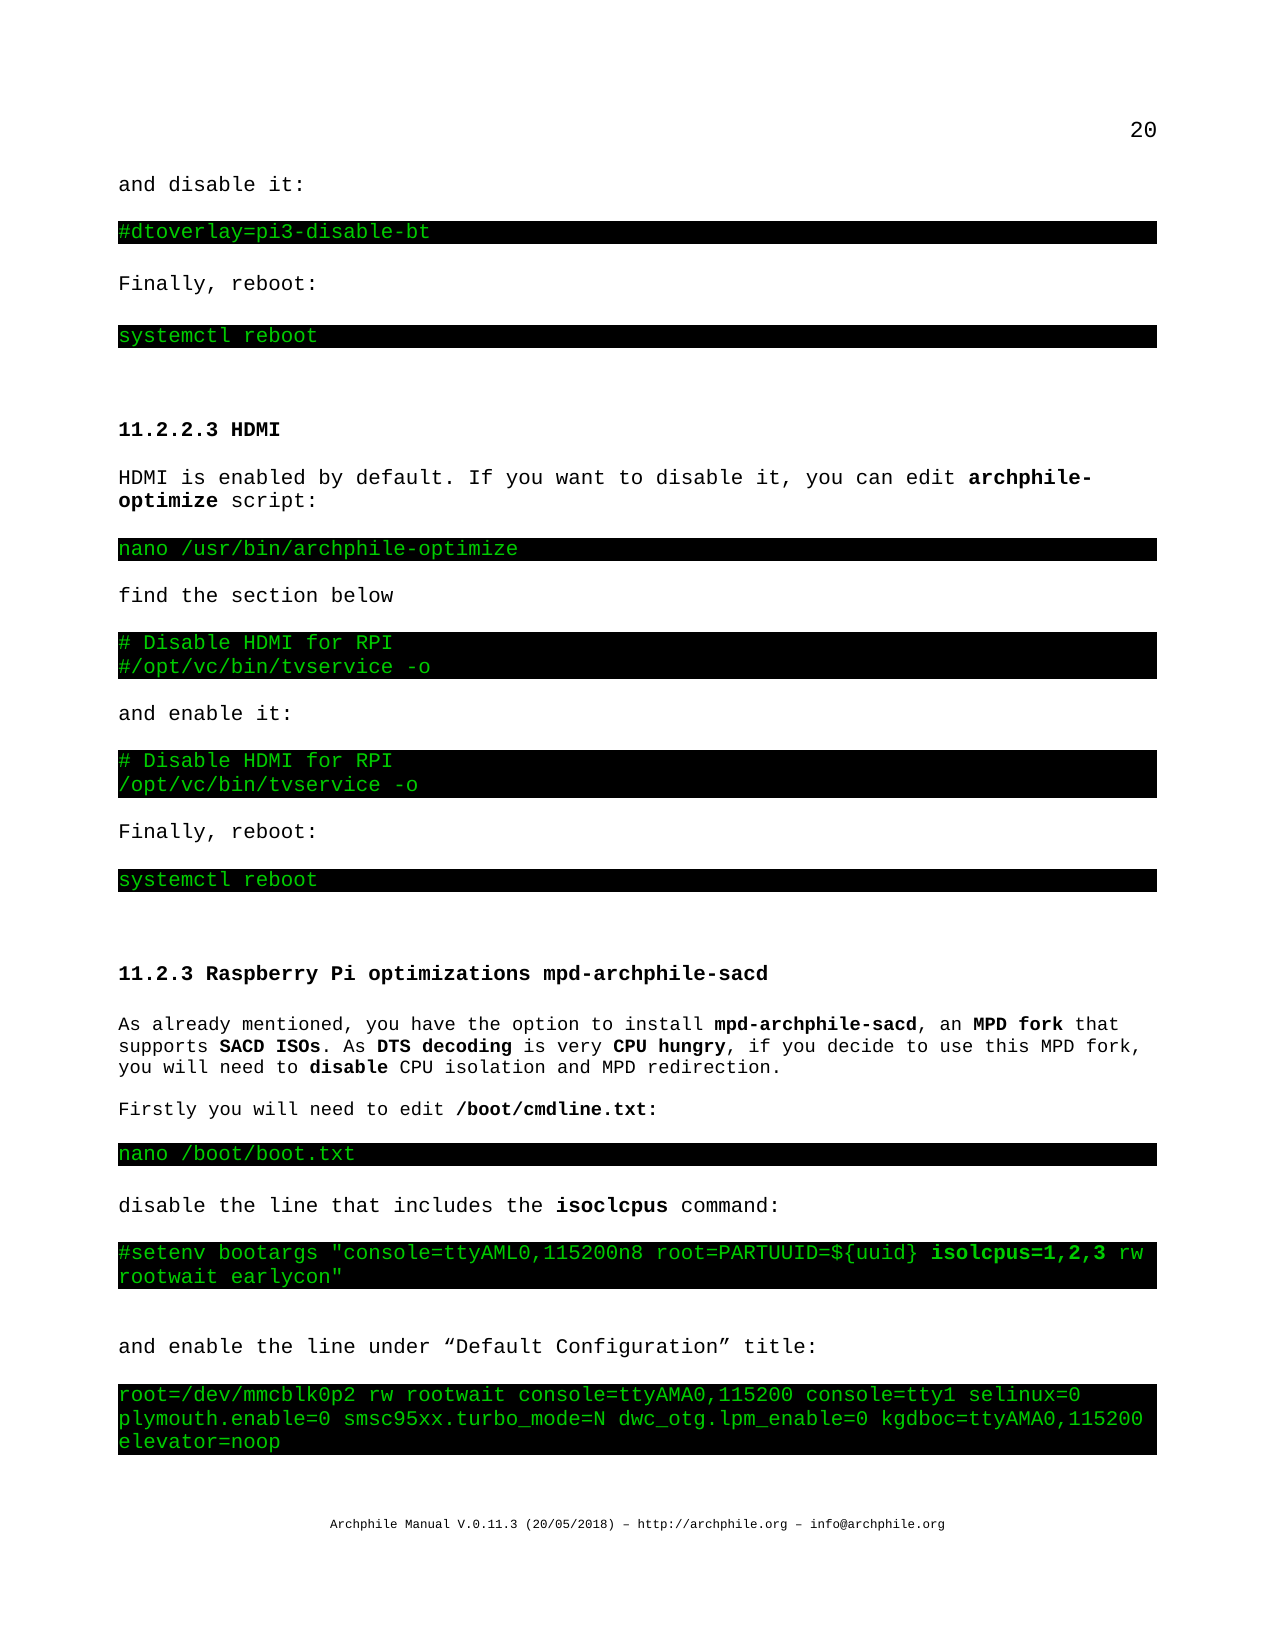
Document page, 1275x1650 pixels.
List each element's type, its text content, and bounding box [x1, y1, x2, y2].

text and enable the line under “Default Configuration” title: [118, 1337, 1157, 1360]
text Finally, reboot: [118, 821, 1157, 845]
text #/opt/vc/bin/tvservice -o [118, 656, 1157, 679]
text 11.2.2.3 HDMI [118, 419, 1157, 443]
text and disable it: [118, 173, 1157, 197]
text /opt/vc/bin/tvservice -o [118, 774, 1157, 798]
text systemctl reboot [118, 325, 1157, 348]
text Finally, reboot: [118, 273, 1157, 296]
text and enable it: [118, 703, 1157, 727]
text find the section below [118, 585, 1157, 608]
text HDMI is enabled by default. If you want to disable it, you can edit archphile-optimize script: [118, 467, 1157, 514]
text #dtoverlay=pi3-disable-bt [118, 221, 1157, 244]
text nano /boot/boot.txt [118, 1143, 1157, 1166]
text Firstly you will need to edit /boot/cmdline.txt: [118, 1100, 1157, 1121]
text 11.2.3 Raspberry Pi optimizations mpd-archphile-sacd [118, 963, 1157, 987]
text disable the line that includes the isoclcpus command: [118, 1195, 1157, 1218]
text nano /usr/bin/archphile-optimize [118, 538, 1157, 561]
text As already mentioned, you have the option to install mpd-archphile-sacd, an MPD fork that supports SACD ISOs. As DTS decoding is very CPU hungry, if you decide to use this MPD fork, you will need to disable CPU isolation and MPD redirection. [118, 1015, 1157, 1079]
text systemctl reboot [118, 869, 1157, 892]
text # Disable HDMI for RPI [118, 632, 1157, 656]
text root=/dev/mmcblk0p2 rw rootwait console=ttyAMA0,115200 console=tty1 selinux=0 plymouth.enable=0 smsc95xx.turbo_mode=N dwc_otg.lpm_enable=0 kgdboc=ttyAMA0,115200 elevator=noop [118, 1384, 1157, 1455]
text #setenv bootargs "console=ttyAML0,115200n8 root=PARTUUID=${uuid} isolcpus=1,2,3 rw rootwait earlycon" [118, 1242, 1157, 1289]
text # Disable HDMI for RPI [118, 750, 1157, 774]
